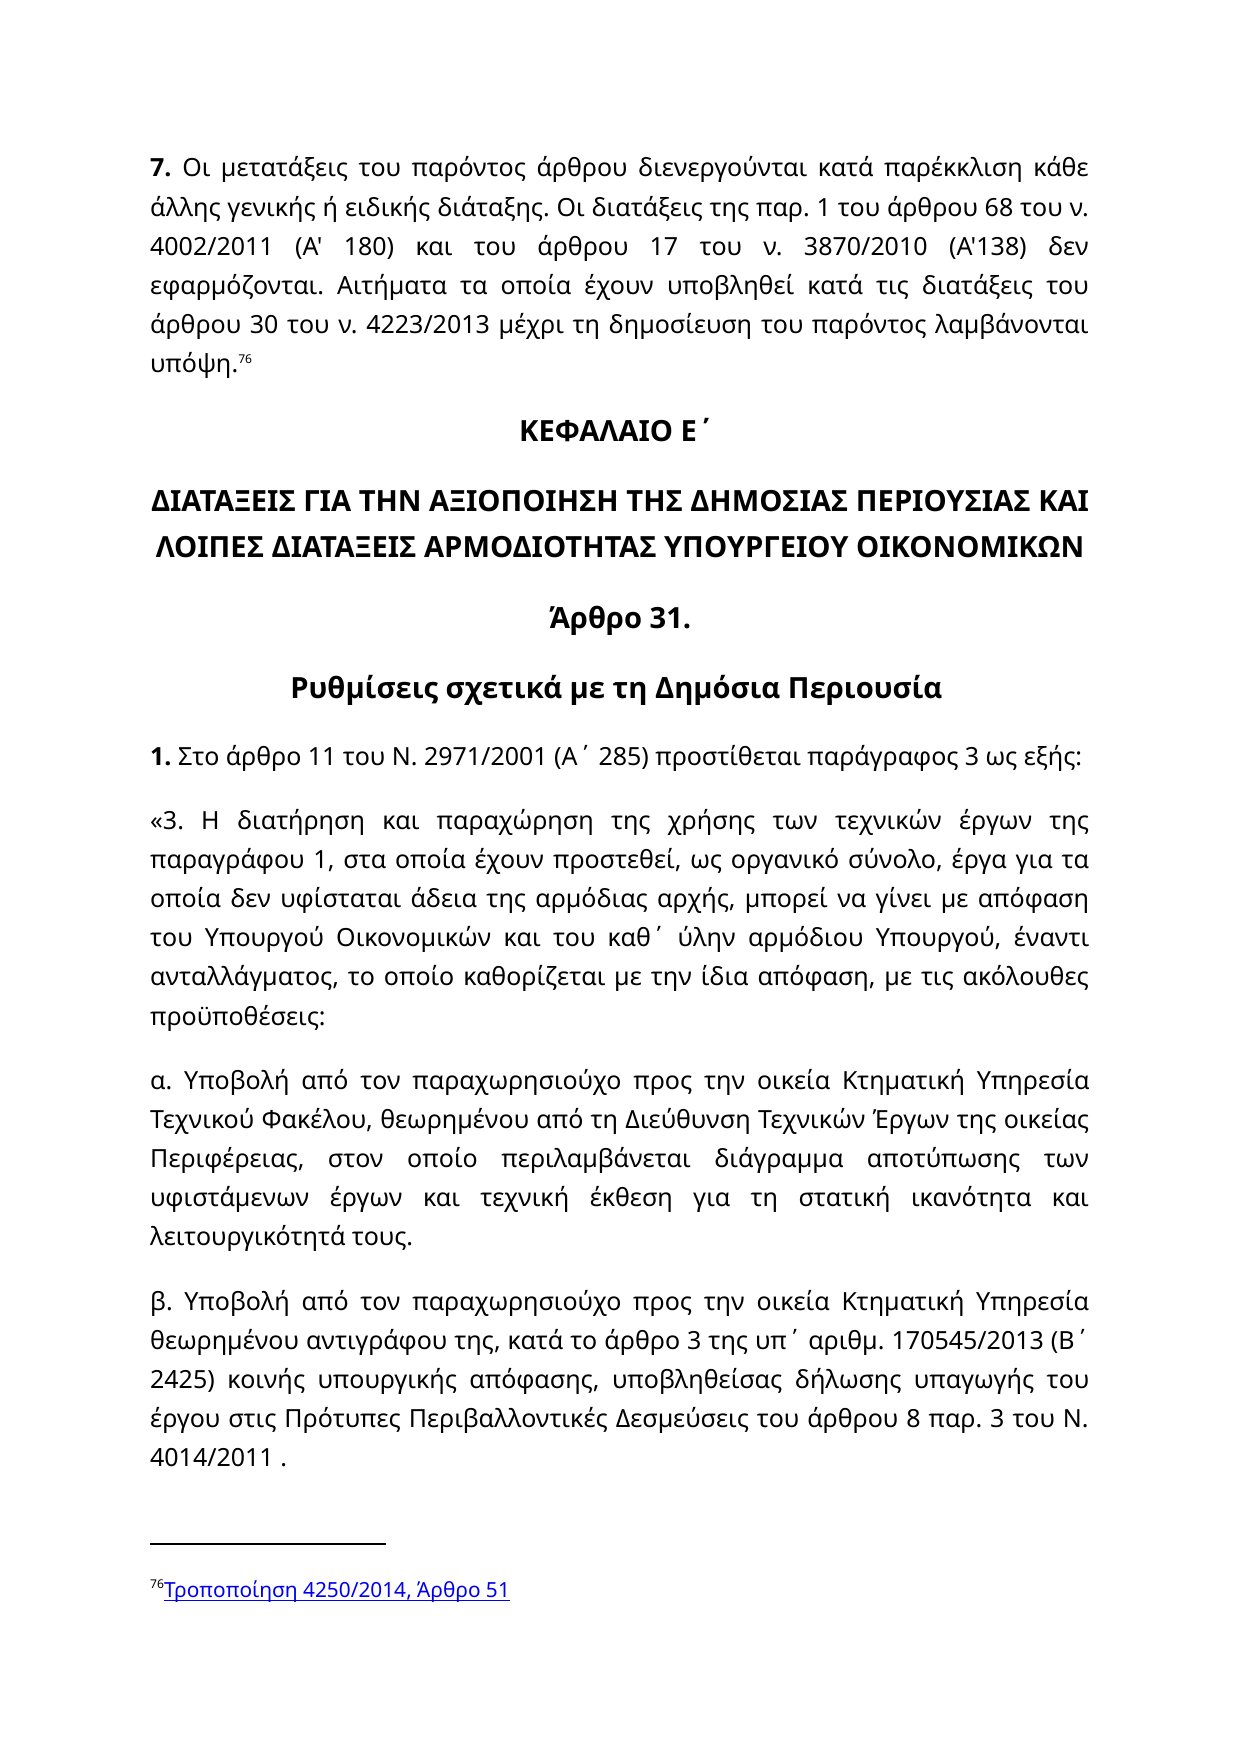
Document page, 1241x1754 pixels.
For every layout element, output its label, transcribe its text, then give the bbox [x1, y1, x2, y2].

subtitle ΔΙΑΤΑΞΕΙΣ ΓΙΑ ΤΗΝ ΑΞΙΟΠΟΙΗΣΗ ΤΗΣ ΔΗΜΟΣΙΑΣ ΠΕΡΙΟΥΣΙΑΣ ΚΑΙ ΛΟΙΠΕΣ ΔΙΑΤΑΞΕΙΣ ΑΡΜΟΔΙΟΤΗΤΑΣ ΥΠΟΥΡΓΕΙΟΥ ΟΙΚΟΝΟΜΙΚΩΝ [150, 481, 1090, 566]
text «3. Η διατήρηση και παραχώρηση της χρήσης των τεχνικών έργων της παραγράφου 1, στα οποία έχουν προστεθεί, ως οργανικό σύνολο, έργα για τα οποία δεν υφίσταται άδεια της αρμόδιας αρχής, μπορεί να γίνει με απόφαση του Υπουργού Οικονομικών και του καθ΄ ύλην αρμόδιου Υπουργού, έναντι ανταλλάγματος, το οποίο καθορίζεται με την ίδια απόφαση, με τις ακόλουθες προϋποθέσεις: [150, 802, 1090, 1032]
text Τροποποίηση 4250/2014, Άρθρο 51 [150, 1576, 1090, 1604]
text β. Υποβολή από τον παραχωρησιούχο προς την οικεία Κτηματική Υπηρεσία θεωρημένου αντιγράφου της, κατά το άρθρο 3 της υπ΄ αριθμ. 170545/2013 (Β΄ 2425) κοινής υπουργικής απόφασης, υποβληθείσας δήλωσης υπαγωγής του έργου στις Πρότυπες Περιβαλλοντικές Δεσμεύσεις του άρθρου 8 παρ. 3 του Ν. 4014/2011 . [150, 1283, 1090, 1474]
text 1. Στο άρθρο 11 του Ν. 2971/2001 (Α΄ 285) προστίθεται παράγραφος 3 ως εξής: [150, 738, 1090, 772]
subtitle Άρθρο 31. [150, 597, 1090, 637]
text α. Υποβολή από τον παραχωρησιούχο προς την οικεία Κτηματική Υπηρεσία Τεχνικού Φακέλου, θεωρημένου από τη Διεύθυνση Τεχνικών Έργων της οικείας Περιφέρειας, στον οποίο περιλαμβάνεται διάγραμμα αποτύπωσης των υφιστάμενων έργων και τεχνική έκθεση για τη στατική ικανότητα και λειτουργικότητά τους. [150, 1062, 1090, 1253]
subtitle ΚΕΦΑΛΑΙΟ Ε΄ [150, 410, 1090, 450]
subtitle Ρυθμίσεις σχετικά με τη Δημόσια Περιουσία [150, 667, 1090, 707]
text 7. Οι μετατάξεις του παρόντος άρθρου διενεργούνται κατά παρέκκλιση κάθε άλλης γενικής ή ειδικής διάταξης. Οι διατάξεις της παρ. 1 του άρθρου 68 του ν. 4002/2011 (Α' 180) και του άρθρου 17 του ν. 3870/2010 (Α'138) δεν εφαρμόζονται. Αιτήματα τα οποία έχουν υποβληθεί κατά τις διατάξεις του άρθρου 30 του ν. 4223/2013 μέχρι τη δημοσίευση του παρόντος λαμβάνονται υπόψη. [150, 150, 1090, 380]
